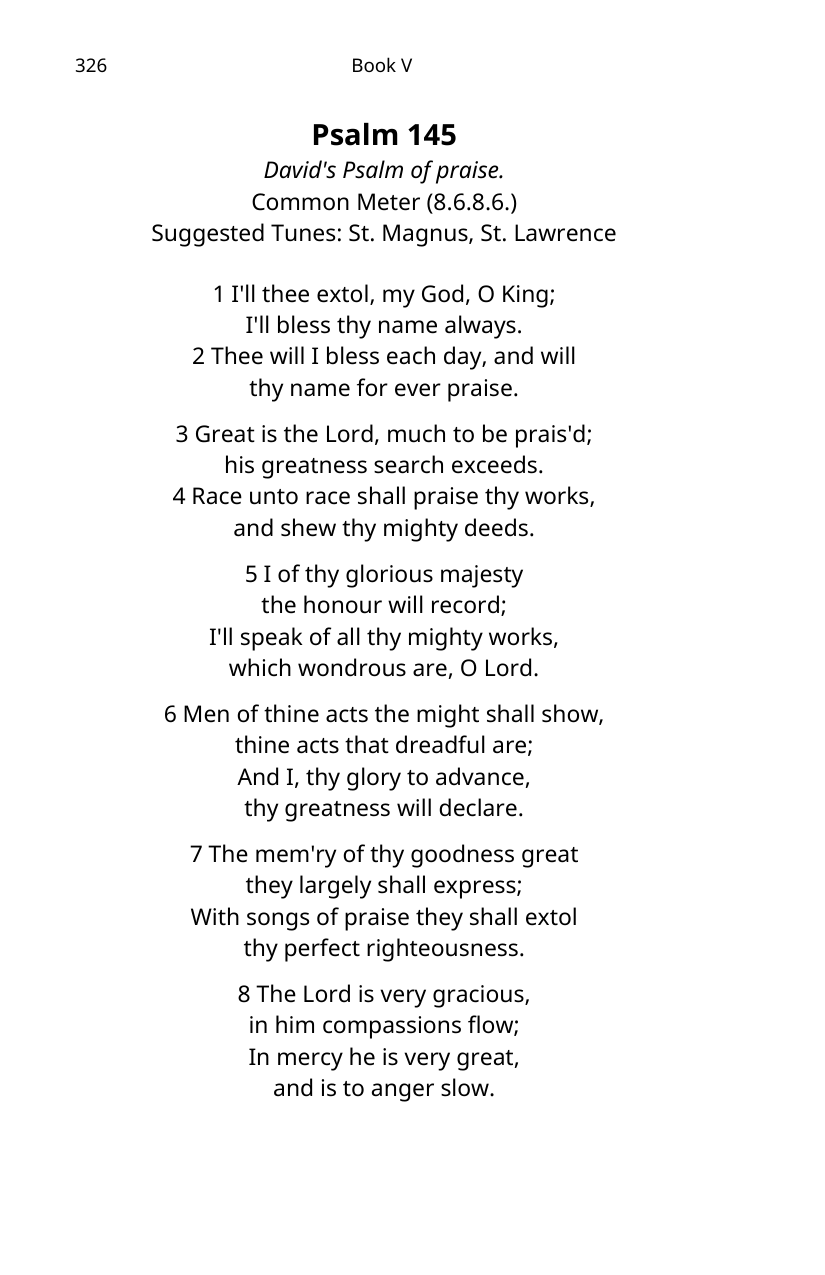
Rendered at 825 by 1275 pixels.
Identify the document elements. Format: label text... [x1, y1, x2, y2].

text 1 I'll thee extol, my God, O King; I'll bless thy name always. 2 Thee will I bless each day, and will thy name for ever praise. [75, 278, 693, 403]
text Suggested Tunes: St. Magnus, St. Lawrence [75, 217, 693, 248]
text 3 Great is the Lord, much to be prais'd; his greatness search exceeds. 4 Race unto race shall praise thy works, and shew thy mighty deeds. [75, 418, 693, 543]
text 7 The mem'ry of thy goodness great they largely shall express; With songs of praise they shall extol thy perfect righteousness. [75, 838, 693, 963]
text David's Psalm of praise. [75, 154, 693, 186]
text 8 The Lord is very gracious, in him compassions flow; In mercy he is very great, and is to anger slow. [75, 978, 693, 1103]
text 6 Men of thine acts the might shall show, thine acts that dreadful are; And I, thy glory to advance, thy greatness will declare. [75, 698, 693, 823]
subtitle Common Meter (8.6.8.6.) [75, 186, 693, 217]
text 5 I of thy glorious majesty the honour will record; I'll speak of all thy mighty works, which wondrous are, O Lord. [75, 558, 693, 683]
subtitle Psalm 145 [75, 112, 693, 154]
